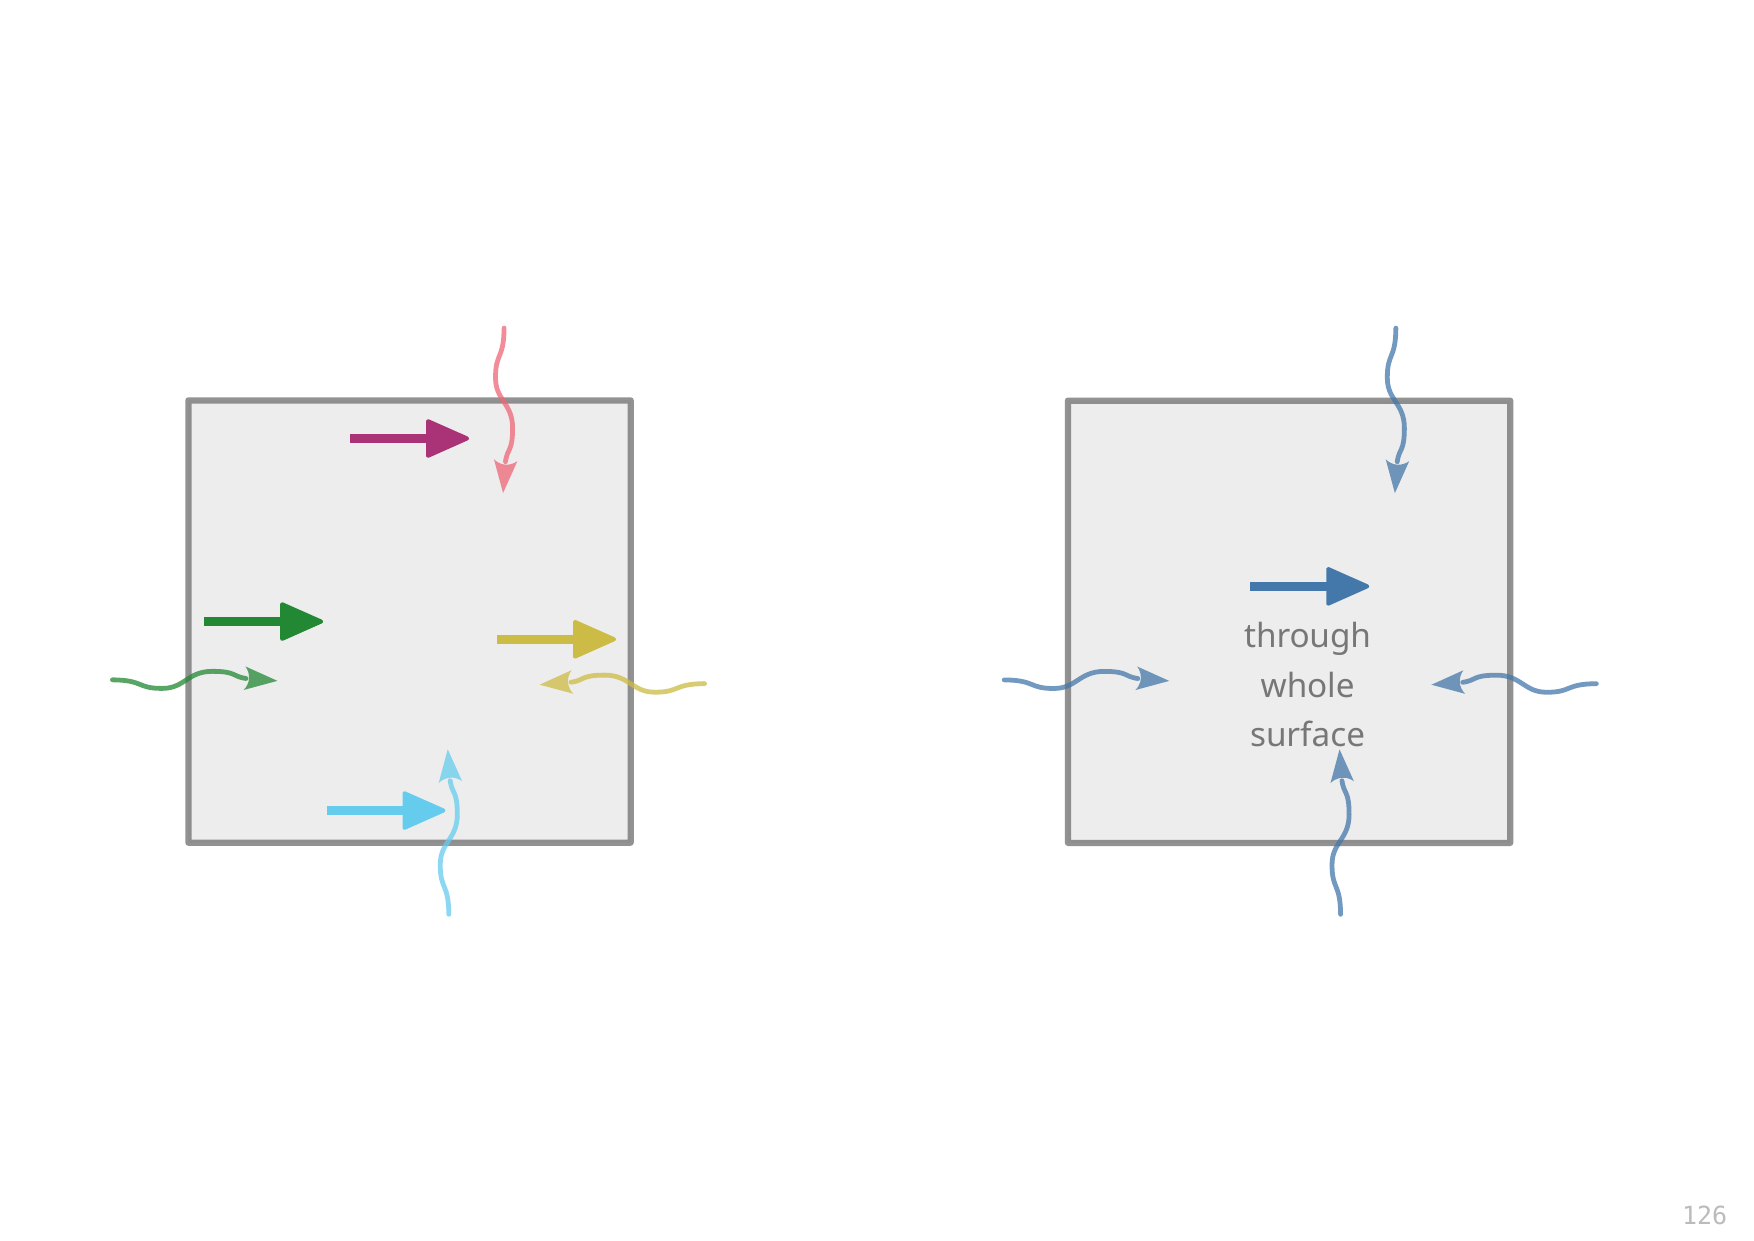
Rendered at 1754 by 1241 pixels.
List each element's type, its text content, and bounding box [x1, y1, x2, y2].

text_box through whole surface [1229, 599, 1378, 725]
text_box [1067, 400, 1511, 843]
text_box [188, 400, 631, 843]
